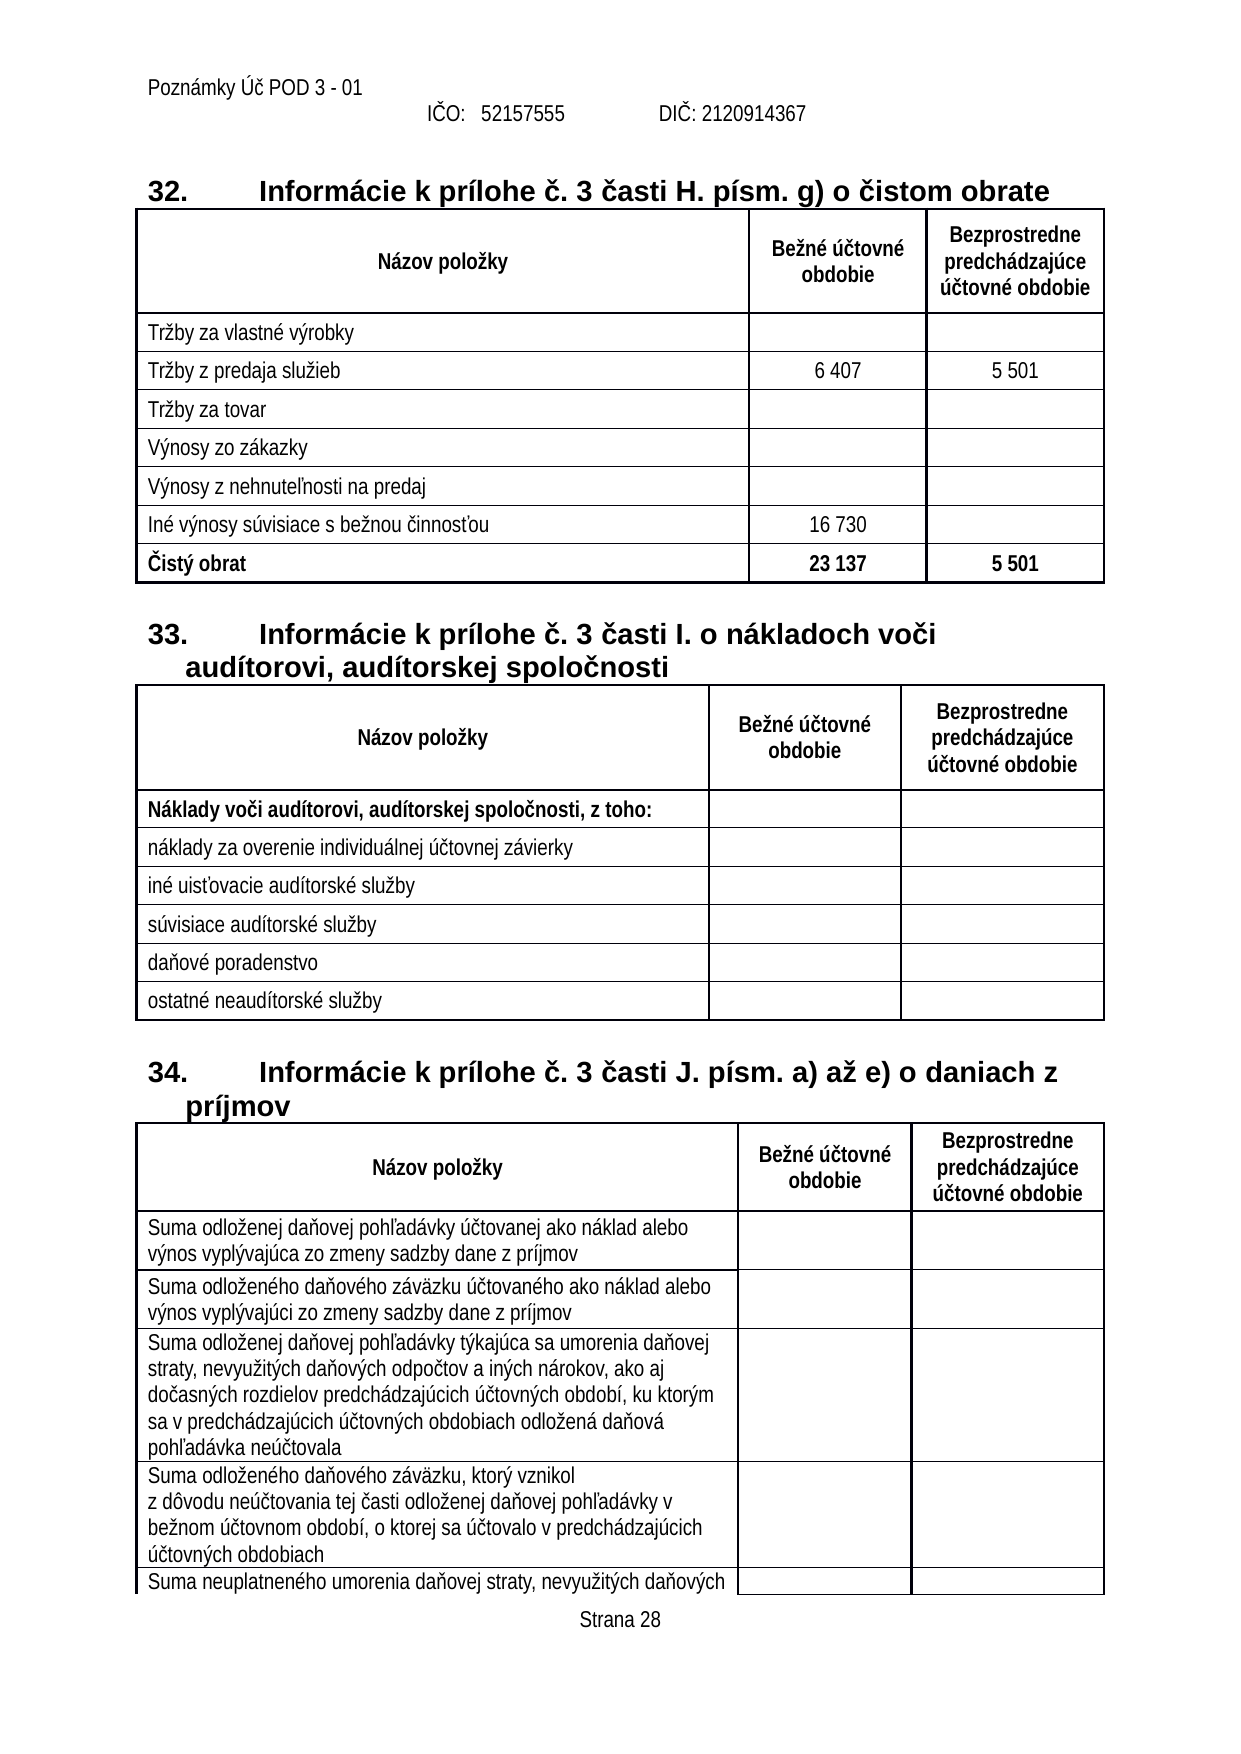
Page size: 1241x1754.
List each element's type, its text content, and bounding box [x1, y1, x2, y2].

table_cell Suma odloženého daňového záväzku účtovaného ako náklad alebo výnos vyplývajúci zo zmeny sadzby dane z príjmov [138, 1271, 737, 1328]
table_cell náklady za overenie individuálnej účtovnej závierky [138, 828, 708, 866]
table_header Názov položky [138, 210, 748, 312]
table_cell [913, 1270, 1103, 1328]
table_cell [928, 467, 1103, 504]
table_cell [928, 314, 1103, 351]
table_cell 5 501 [928, 544, 1103, 581]
table_cell Iné výnosy súvisiace s bežnou činnosťou [138, 506, 748, 543]
table_header Bežné účtovné obdobie [750, 210, 925, 312]
table_cell [928, 506, 1103, 543]
table_cell Tržby z predaja služieb [138, 352, 748, 389]
table_cell [913, 1462, 1103, 1567]
table_cell Čistý obrat [138, 544, 748, 581]
table_cell 16 730 [750, 506, 925, 543]
table_cell [710, 944, 900, 981]
table_header Bežné účtovné obdobie [739, 1124, 910, 1209]
table_cell Výnosy zo zákazky [138, 429, 748, 466]
table_cell ostatné neaudítorské služby [138, 982, 708, 1019]
table_cell [739, 1212, 910, 1269]
table_cell [739, 1568, 910, 1594]
table_cell [913, 1329, 1103, 1461]
table_header Bežné účtovné obdobie [710, 686, 900, 789]
table_header Názov položky [138, 1124, 737, 1209]
table_cell Náklady voči audítorovi, audítorskej spoločnosti, z toho: [138, 791, 708, 827]
table_header Bezprostredne predchádzajúce účtovné obdobie [913, 1124, 1103, 1209]
table_cell [902, 905, 1103, 942]
table_header Bezprostredne predchádzajúce účtovné obdobie [902, 686, 1103, 789]
table_cell [913, 1568, 1103, 1594]
table_cell [710, 905, 900, 942]
table_cell [750, 429, 925, 466]
table_cell [928, 390, 1103, 428]
table_cell [750, 467, 925, 504]
table_cell Suma neuplatneného umorenia daňovej straty, nevyužitých daňových [138, 1568, 737, 1594]
list Informácie k prílohe č. 3 časti J. písm. a) až e) o daniach z príjmov [148, 1055, 1092, 1122]
table_cell [710, 867, 900, 904]
table_cell [902, 944, 1103, 981]
table_cell Suma odloženej daňovej pohľadávky účtovanej ako náklad alebo výnos vyplývajúca zo zmeny sadzby dane z príjmov [138, 1212, 737, 1269]
table_cell [750, 314, 925, 351]
table_cell [739, 1329, 910, 1461]
table_cell súvisiace audítorské služby [138, 905, 708, 942]
list Informácie k prílohe č. 3 časti I. o nákladoch voči audítorovi, audítorskej spoločnosti [148, 617, 1092, 684]
table_cell daňové poradenstvo [138, 944, 708, 981]
table_cell iné uisťovacie audítorské služby [138, 867, 708, 904]
table_cell 23 137 [750, 544, 925, 581]
table_cell [710, 791, 900, 827]
table_cell [902, 791, 1103, 827]
table_cell Suma odloženého daňového záväzku, ktorý vznikol z dôvodu neúčtovania tej časti odloženej daňovej pohľadávky v bežnom účtovnom období, o ktorej sa účtovalo v predchádzajúcich účtovných obdobiach [138, 1462, 737, 1567]
list Informácie k prílohe č. 3 časti H. písm. g) o čistom obrate [148, 174, 1092, 208]
table_header Názov položky [138, 686, 708, 789]
table_header Bezprostredne predchádzajúce účtovné obdobie [928, 210, 1103, 312]
table_cell [739, 1462, 910, 1567]
table_cell 5 501 [928, 352, 1103, 389]
table_cell Tržby za vlastné výrobky [138, 314, 748, 351]
table_cell [928, 429, 1103, 466]
table_cell [913, 1212, 1103, 1269]
table_cell Výnosy z nehnuteľnosti na predaj [138, 467, 748, 504]
table_cell [902, 867, 1103, 904]
table_cell [902, 828, 1103, 866]
table_cell [710, 828, 900, 866]
table_cell [750, 390, 925, 428]
table_cell Tržby za tovar [138, 390, 748, 428]
table_cell [902, 982, 1103, 1019]
table_cell [739, 1270, 910, 1328]
table_cell [710, 982, 900, 1019]
table_cell 6 407 [750, 352, 925, 389]
table_cell Suma odloženej daňovej pohľadávky týkajúca sa umorenia daňovej straty, nevyužitých daňových odpočtov a iných nárokov, ako aj dočasných rozdielov predchádzajúcich účtovných období, ku ktorým sa v predchádzajúcich účtovných obdobiach odložená daňová pohľadávka neúčtovala [138, 1329, 737, 1461]
